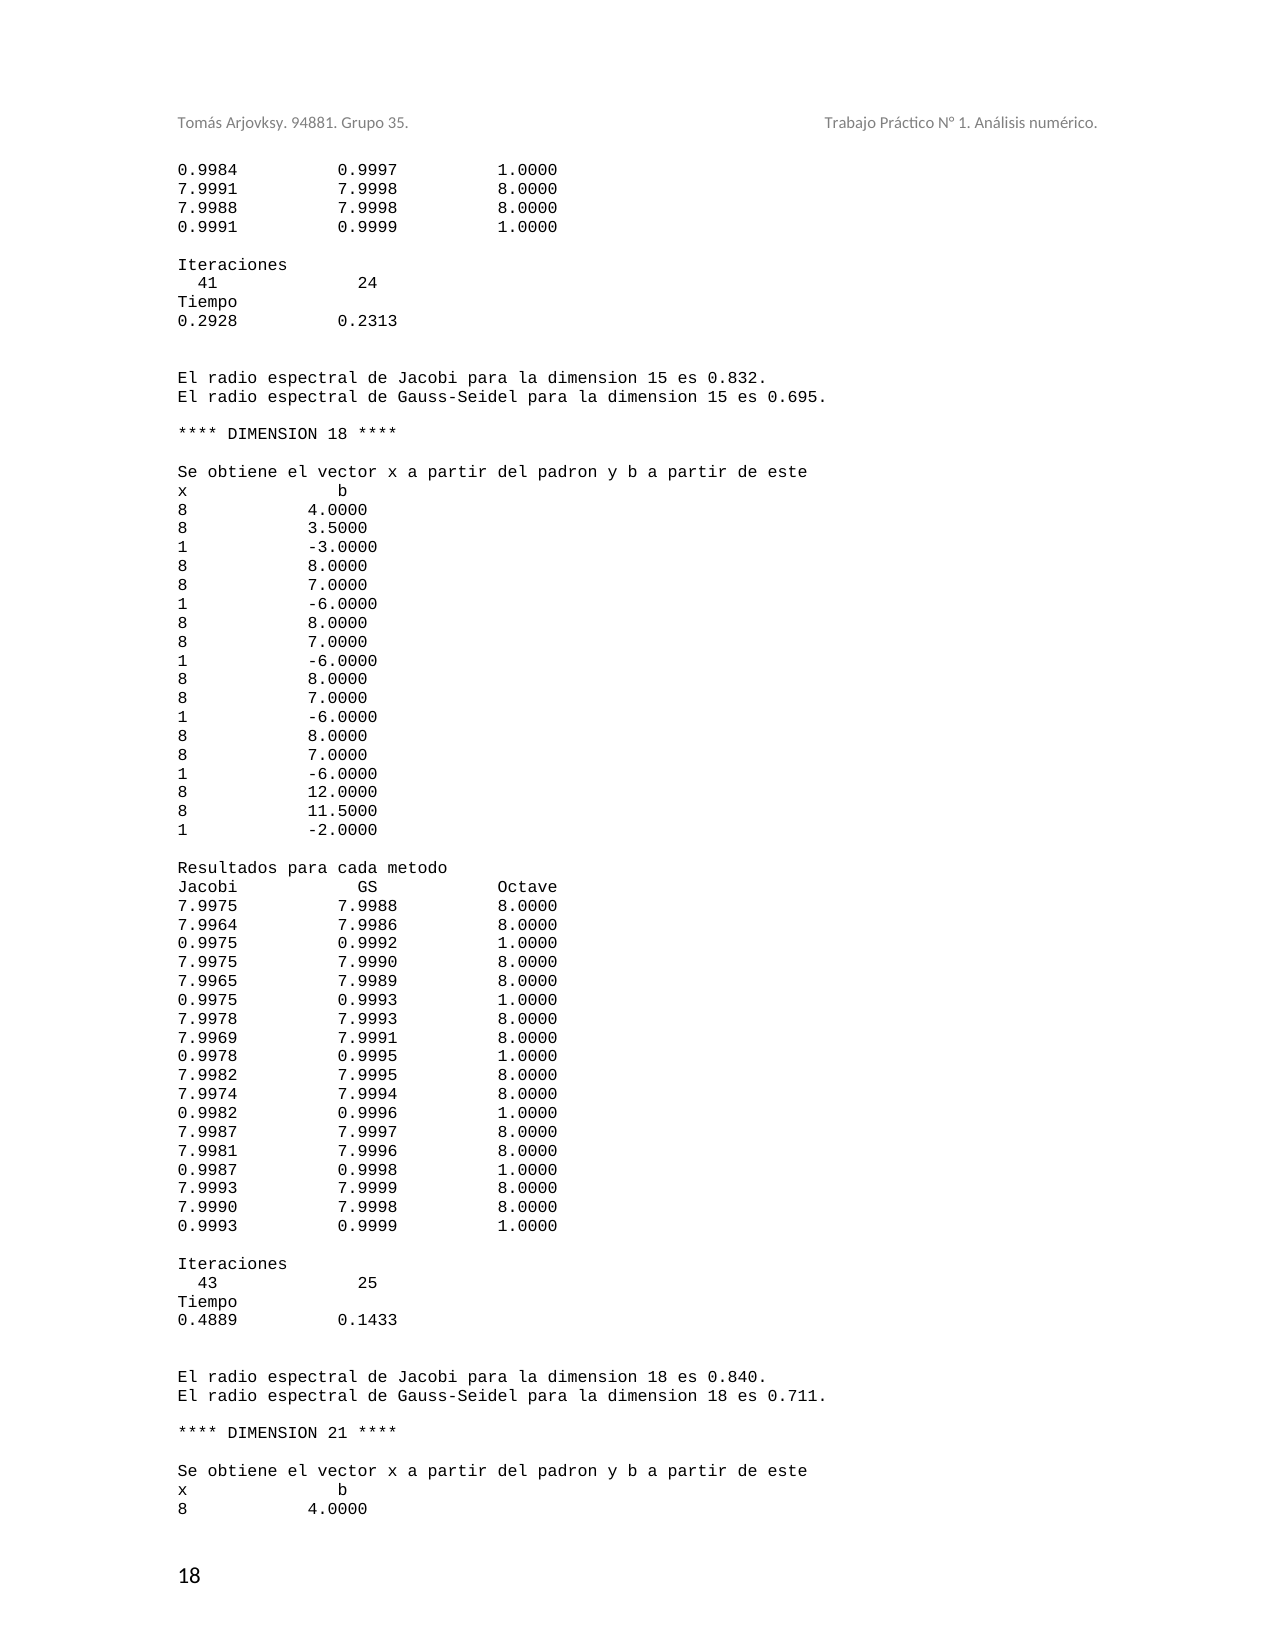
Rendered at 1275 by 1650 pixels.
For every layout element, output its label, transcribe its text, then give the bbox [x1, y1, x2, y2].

text 8 3.5000 [177, 520, 1098, 539]
text Se obtiene el vector x a partir del padron y b a partir de este [177, 463, 1098, 482]
text 8 4.0000 [177, 501, 1098, 520]
text 7.9965 7.9989 8.0000 [177, 973, 1098, 991]
text 0.9975 0.9992 1.0000 [177, 935, 1098, 954]
text Jacobi GS Octave [177, 878, 1098, 897]
text 0.2928 0.2313 [177, 313, 1098, 332]
text El radio espectral de Gauss-Seidel para la dimension 18 es 0.711. [177, 1387, 1098, 1406]
text 8 8.0000 [177, 614, 1098, 633]
text 7.9975 7.9990 8.0000 [177, 954, 1098, 973]
text x b [177, 482, 1098, 501]
text 1 -6.0000 [177, 765, 1098, 784]
text 8 7.0000 [177, 577, 1098, 596]
text Tiempo [177, 1293, 1098, 1312]
text 8 7.0000 [177, 690, 1098, 709]
text El radio espectral de Jacobi para la dimension 15 es 0.832. [177, 369, 1098, 388]
text **** DIMENSION 18 **** [177, 426, 1098, 445]
text 7.9990 7.9998 8.0000 [177, 1199, 1098, 1218]
text Tiempo [177, 294, 1098, 313]
text 0.9993 0.9999 1.0000 [177, 1218, 1098, 1237]
text 7.9975 7.9988 8.0000 [177, 897, 1098, 916]
text x b [177, 1482, 1098, 1501]
text 8 12.0000 [177, 784, 1098, 803]
text 7.9978 7.9993 8.0000 [177, 1010, 1098, 1029]
text 8 7.0000 [177, 746, 1098, 765]
text 7.9981 7.9996 8.0000 [177, 1142, 1098, 1161]
text 0.9975 0.9993 1.0000 [177, 991, 1098, 1010]
text 7.9991 7.9998 8.0000 [177, 181, 1098, 199]
text 8 11.5000 [177, 803, 1098, 822]
text 0.9982 0.9996 1.0000 [177, 1104, 1098, 1123]
text 1 -3.0000 [177, 539, 1098, 558]
text 0.4889 0.1433 [177, 1312, 1098, 1331]
text 7.9974 7.9994 8.0000 [177, 1086, 1098, 1104]
text 7.9988 7.9998 8.0000 [177, 199, 1098, 218]
text 7.9982 7.9995 8.0000 [177, 1067, 1098, 1086]
text 8 8.0000 [177, 558, 1098, 577]
text 7.9964 7.9986 8.0000 [177, 916, 1098, 935]
text 8 7.0000 [177, 633, 1098, 652]
text 0.9984 0.9997 1.0000 [177, 162, 1098, 181]
text 0.9991 0.9999 1.0000 [177, 218, 1098, 237]
text 1 -6.0000 [177, 652, 1098, 671]
text Iteraciones [177, 256, 1098, 275]
text 1 -6.0000 [177, 709, 1098, 727]
text 0.9987 0.9998 1.0000 [177, 1161, 1098, 1180]
text 43 25 [177, 1274, 1098, 1293]
text El radio espectral de Jacobi para la dimension 18 es 0.840. [177, 1368, 1098, 1387]
text Se obtiene el vector x a partir del padron y b a partir de este [177, 1463, 1098, 1482]
text 8 8.0000 [177, 727, 1098, 746]
text **** DIMENSION 21 **** [177, 1425, 1098, 1444]
text Iteraciones [177, 1255, 1098, 1274]
text 1 -6.0000 [177, 596, 1098, 614]
text 1 -2.0000 [177, 822, 1098, 841]
text 0.9978 0.9995 1.0000 [177, 1048, 1098, 1067]
text El radio espectral de Gauss-Seidel para la dimension 15 es 0.695. [177, 388, 1098, 407]
text 7.9969 7.9991 8.0000 [177, 1029, 1098, 1048]
text 7.9993 7.9999 8.0000 [177, 1180, 1098, 1199]
text 7.9987 7.9997 8.0000 [177, 1123, 1098, 1142]
text Resultados para cada metodo [177, 859, 1098, 878]
text 8 8.0000 [177, 671, 1098, 690]
text 8 4.0000 [177, 1501, 1098, 1519]
text 41 24 [177, 275, 1098, 294]
